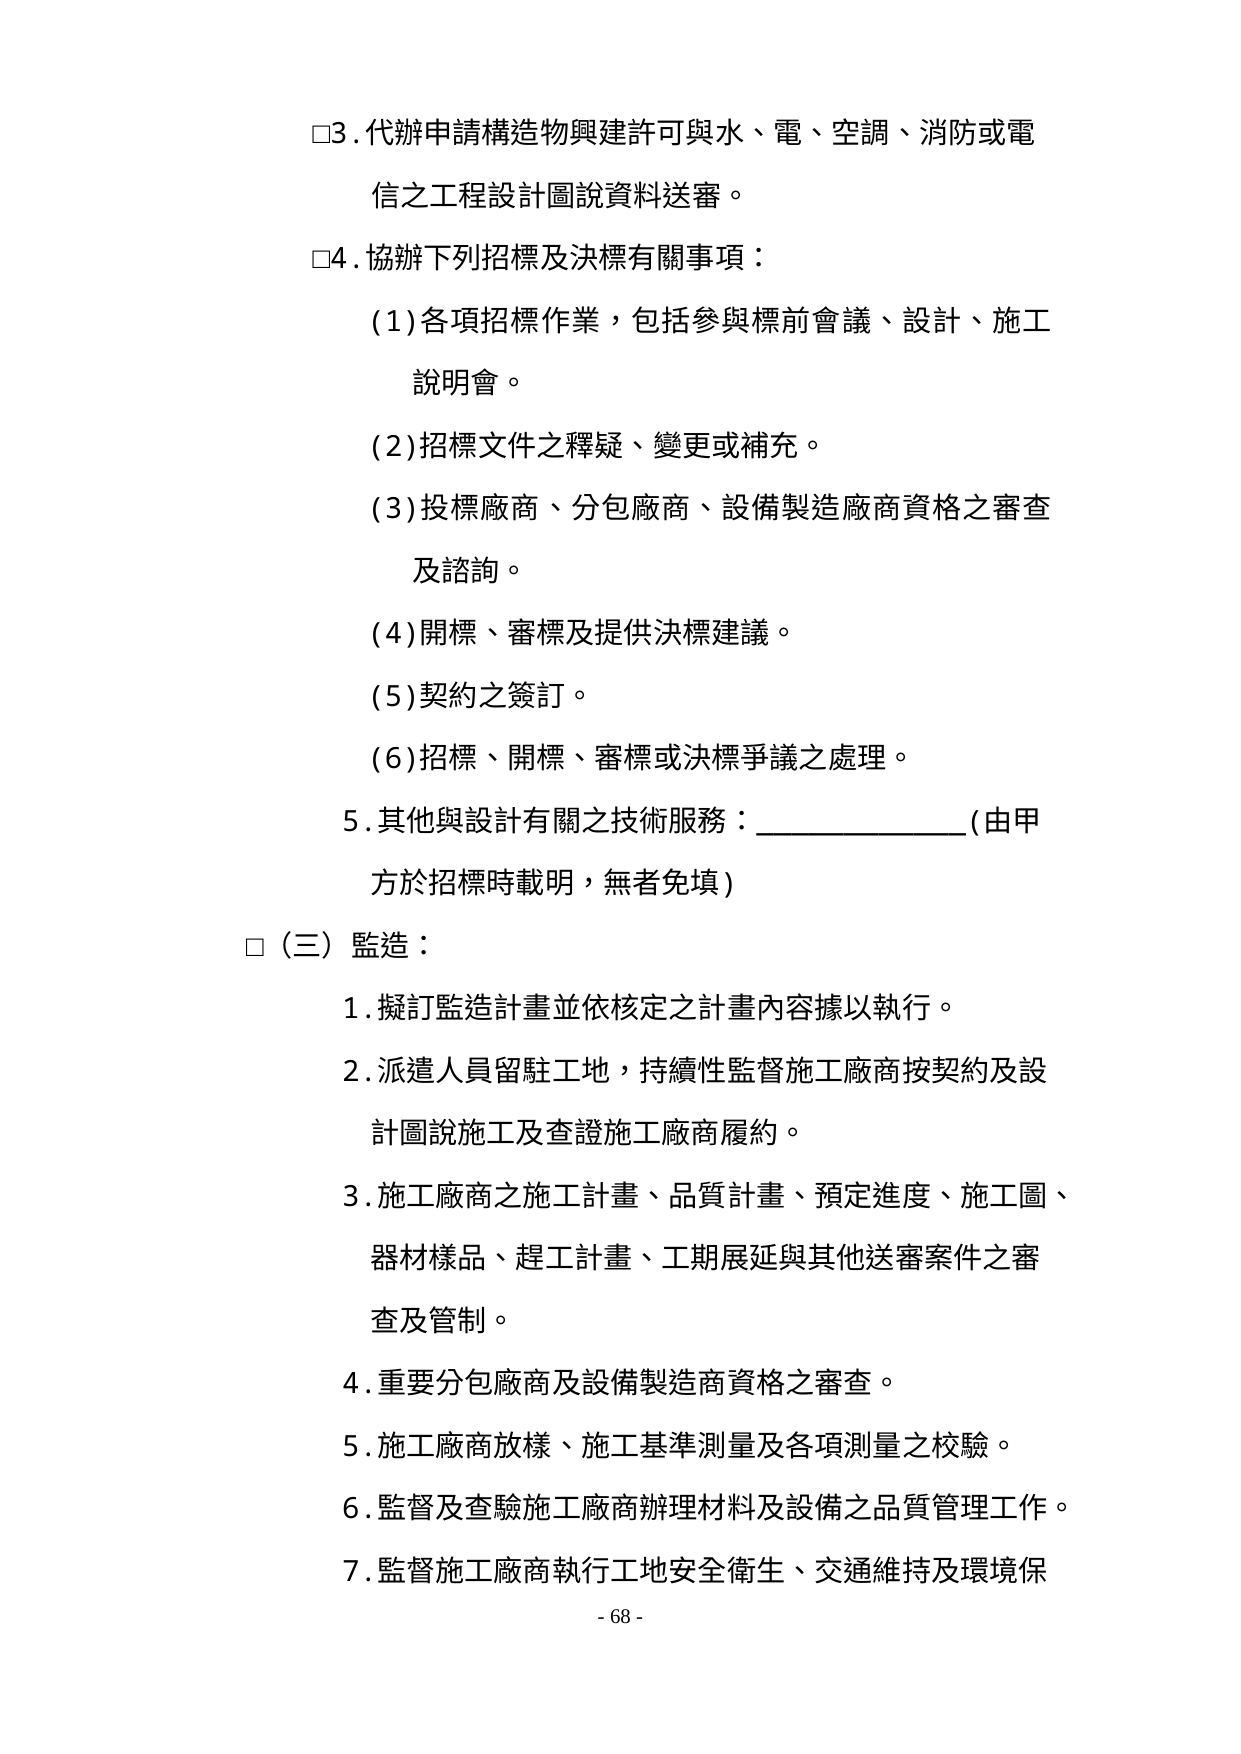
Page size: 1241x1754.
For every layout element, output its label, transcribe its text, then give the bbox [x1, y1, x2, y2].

text 3.施工廠商之施工計畫、品質計畫、預定進度、施工圖、器材樣品、趕工計畫、工期展延與其他送審案件之審查及管制。 [342, 1152, 1053, 1339]
text (2)招標文件之釋疑、變更或補充。 [367, 402, 1053, 464]
text □4.協辦下列招標及決標有關事項： [312, 214, 1053, 277]
text (3)投標廠商、分包廠商、設備製造廠商資格之審查及諮詢。 [367, 464, 1053, 589]
text □（三）監造： [187, 902, 1053, 964]
text (6)招標、開標、審標或決標爭議之處理。 [367, 714, 1053, 777]
text □3.代辦申請構造物興建許可與水、電、空調、消防或電信之工程設計圖說資料送審。 [312, 89, 1053, 214]
text 6.監督及查驗施工廠商辦理材料及設備之品質管理工作。 [342, 1464, 1053, 1527]
text 2.派遣人員留駐工地，持續性監督施工廠商按契約及設計圖說施工及查證施工廠商履約。 [342, 1027, 1053, 1152]
text 1.擬訂監造計畫並依核定之計畫內容據以執行。 [342, 964, 1053, 1027]
text (1)各項招標作業，包括參與標前會議、設計、施工說明會。 [367, 277, 1053, 402]
text 4.重要分包廠商及設備製造商資格之審查。 [342, 1339, 1053, 1402]
text (5)契約之簽訂。 [367, 652, 1053, 714]
text 5.其他與設計有關之技術服務：____________(由甲方於招標時載明，無者免填) [342, 777, 1053, 902]
text 5.施工廠商放樣、施工基準測量及各項測量之校驗。 [342, 1402, 1053, 1464]
text (4)開標、審標及提供決標建議。 [367, 589, 1053, 652]
text 7.監督施工廠商執行工地安全衛生、交通維持及環境保 [342, 1527, 1053, 1589]
